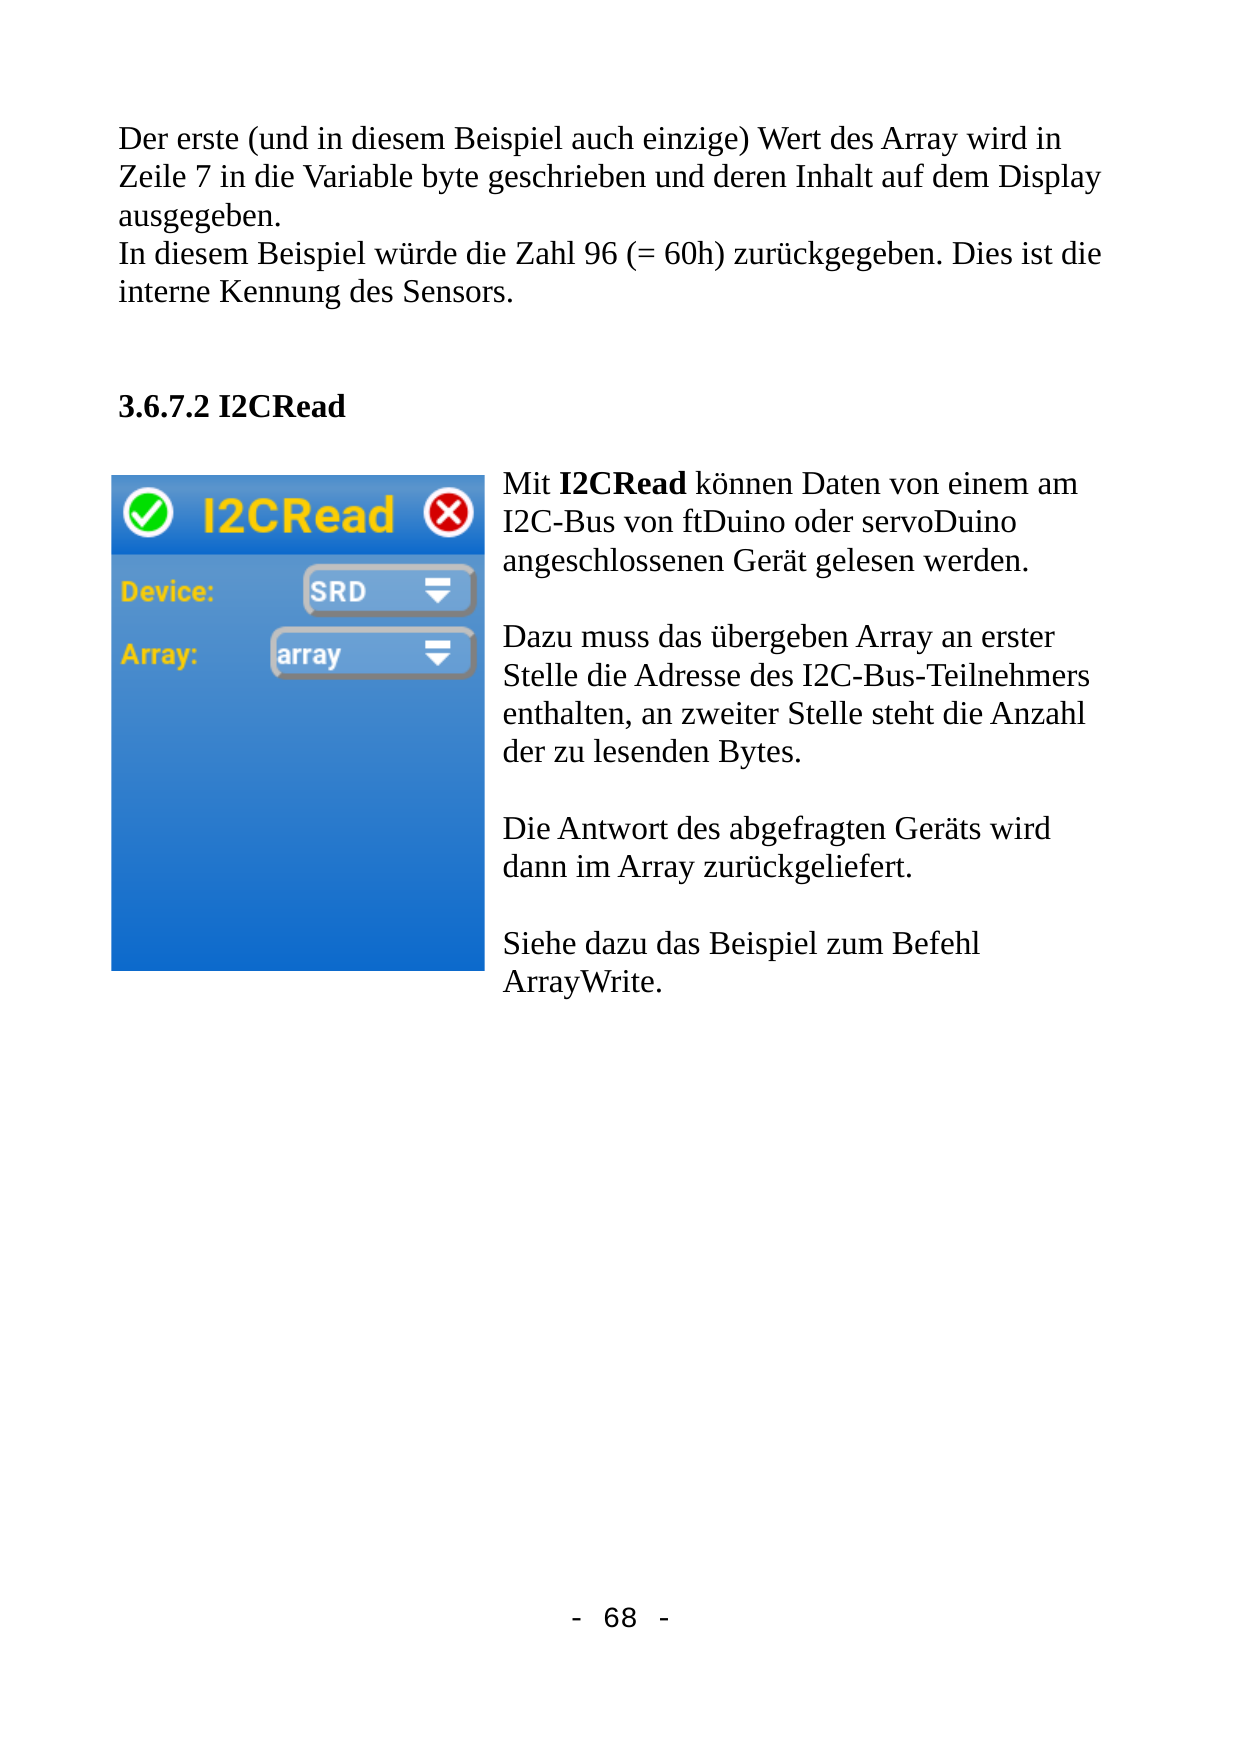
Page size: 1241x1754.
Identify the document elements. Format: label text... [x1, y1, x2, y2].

text In diesem Beispiel würde die Zahl 96 (= 60h) zurückgegeben. Dies ist die interne Kennung des Sensors. [118, 233, 1122, 310]
text Der erste (und in diesem Beispiel auch einzige) Wert des Array wird in Zeile 7 in die Variable byte geschrieben und deren Inhalt auf dem Display ausgegeben. [118, 118, 1122, 233]
text Mit I2CRead können Daten von einem am I2C-Bus von ftDuino oder servoDuino angeschlossenen Gerät gelesen werden. [118, 463, 1122, 578]
text 3.6.7.2 I2CRead [118, 386, 1122, 425]
text Siehe dazu das Beispiel zum Befehl ArrayWrite. [118, 923, 1122, 1000]
picture [111, 475, 485, 971]
text Dazu muss das übergeben Array an erster Stelle die Adresse des I2C-Bus-Teilnehmers enthalten, an zweiter Stelle steht die Anzahl der zu lesenden Bytes. [485, 616, 1122, 770]
text Die Antwort des abgefragten Geräts wird dann im Array zurückgeliefert. [485, 808, 1122, 885]
